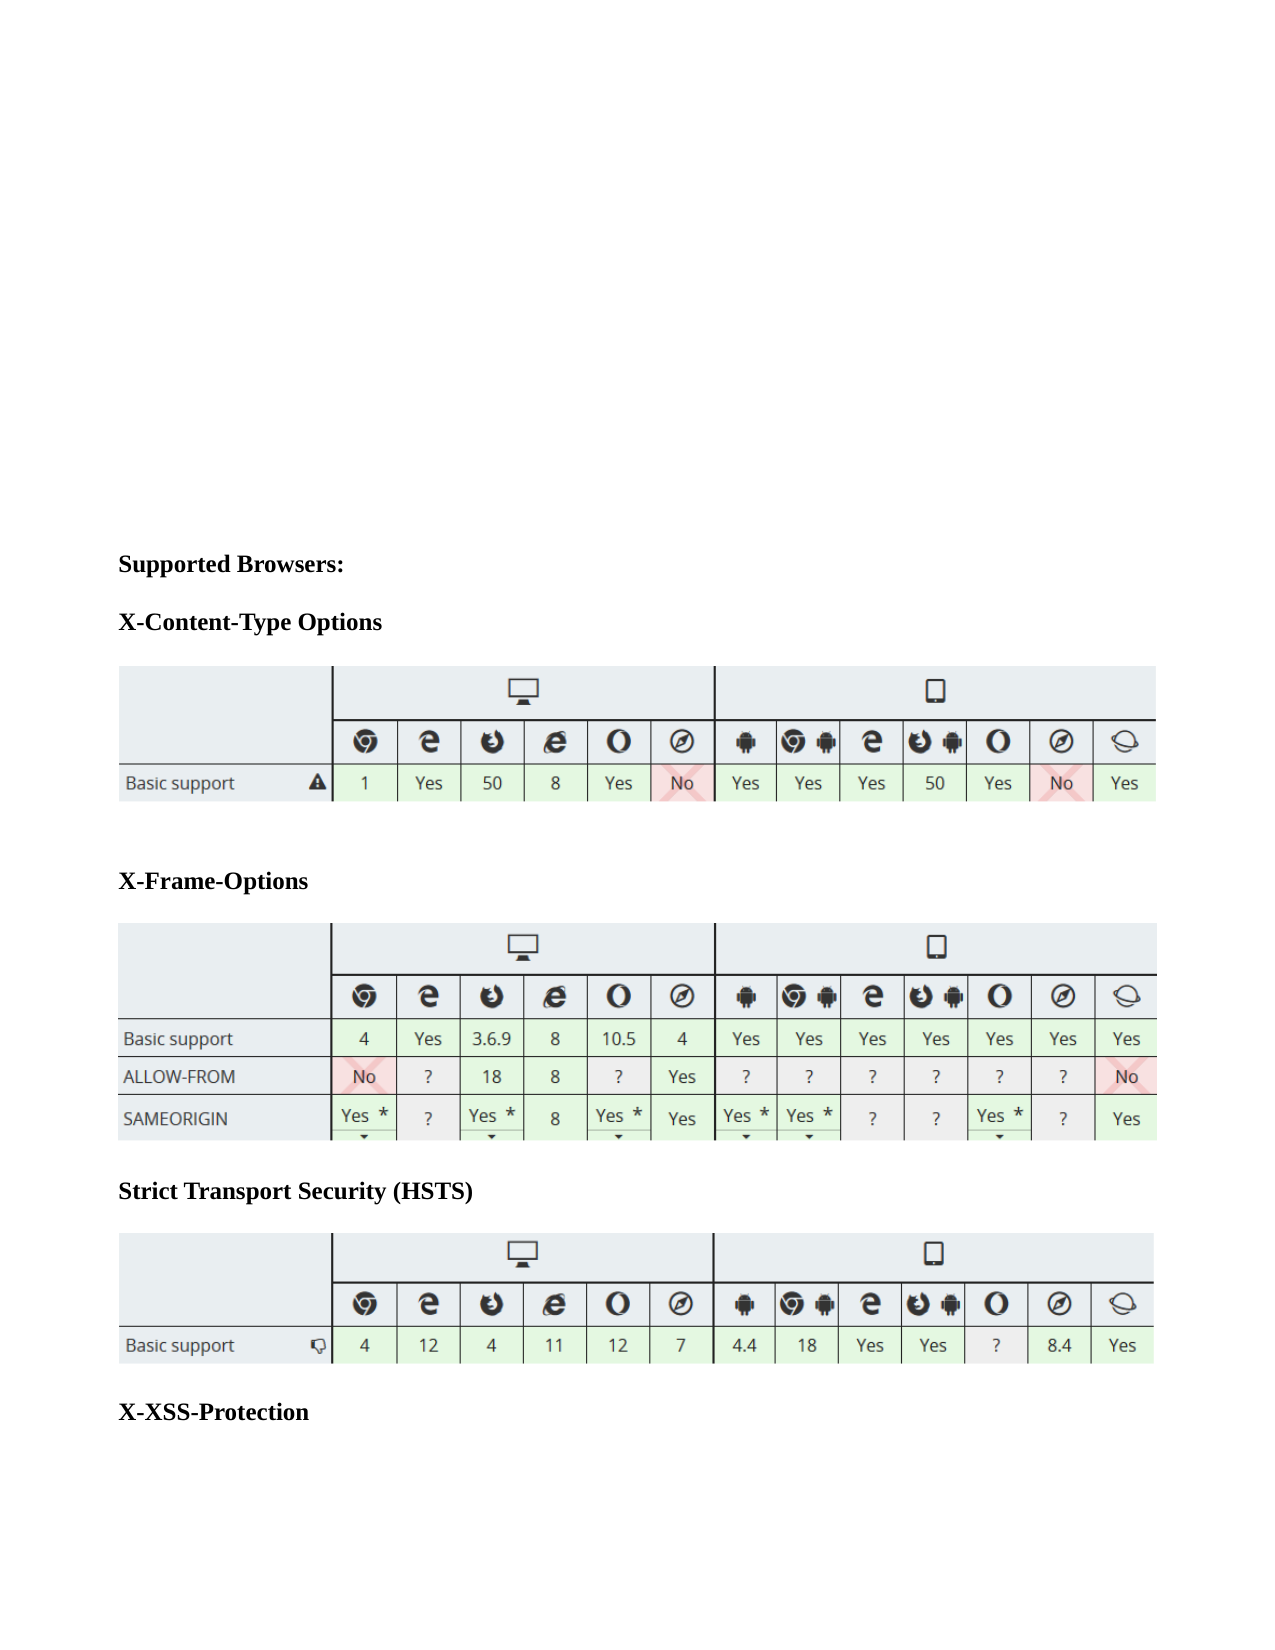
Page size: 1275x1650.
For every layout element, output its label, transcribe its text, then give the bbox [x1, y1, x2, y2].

text X-Frame-Options [118, 866, 1157, 895]
picture [118, 1233, 1157, 1369]
text Supported Browsers: [118, 549, 1157, 578]
picture [118, 923, 1157, 1148]
text X-Content-Type Options [118, 607, 1157, 636]
text Strict Transport Security (HSTS) [118, 1176, 1157, 1205]
text X-XSS-Protection [118, 1397, 1157, 1426]
picture [118, 666, 1157, 809]
